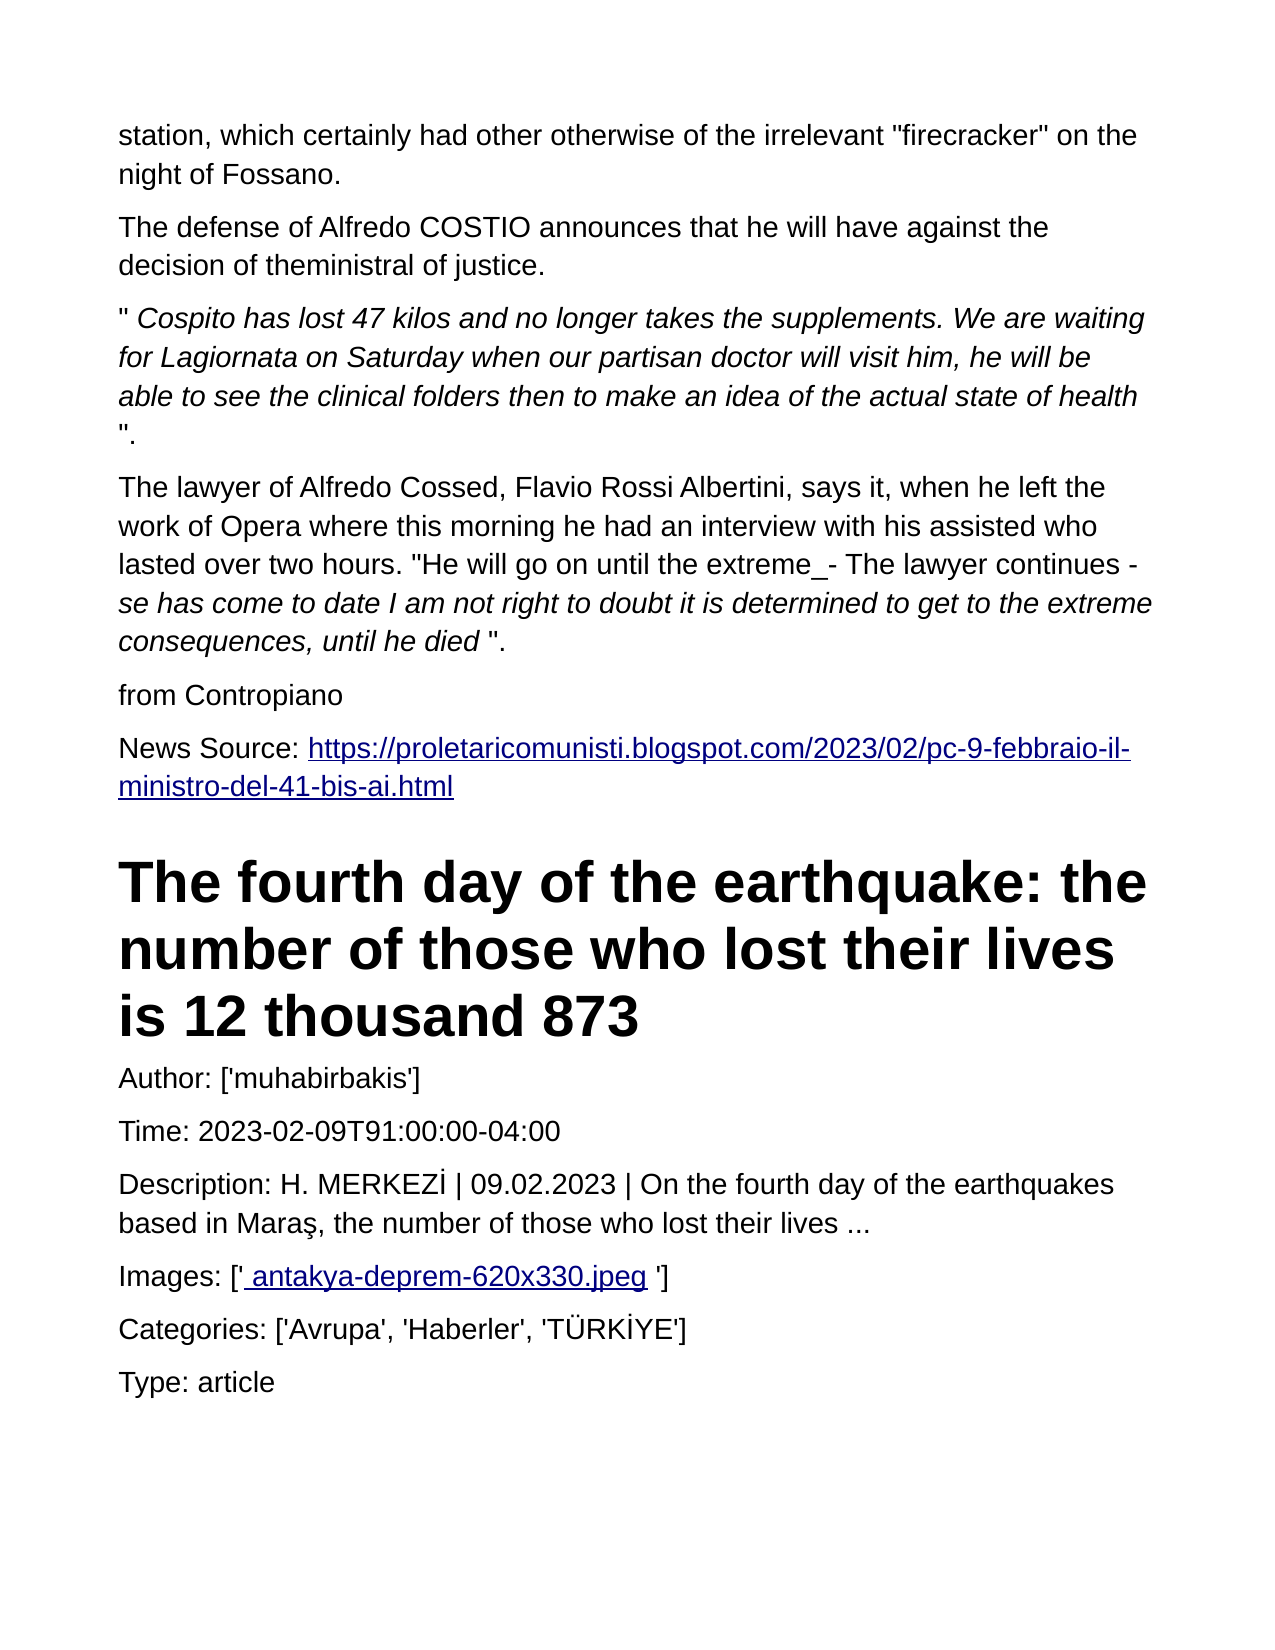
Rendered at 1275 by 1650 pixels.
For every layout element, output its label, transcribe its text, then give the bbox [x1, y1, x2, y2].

text station, which certainly had other otherwise of the irrelevant "firecracker" on the night of Fossano. [118, 118, 1157, 190]
text Categories: ['Avrupa', 'Haberler', 'TÜRKİYE'] [118, 1312, 1157, 1346]
subtitle The fourth day of the earthquake: the number of those who lost their lives is 12 thousand 873 [118, 847, 1157, 1048]
text The lawyer of Alfredo Cossed, Flavio Rossi Albertini, says it, when he left the work of Opera where this morning he had an interview with his assisted who lasted over two hours. "He will go on until the extreme_- The lawyer continues - se has come to date I am not right to doubt it is determined to get to the extreme consequences, until he died ". [118, 470, 1157, 658]
text Type: article [118, 1365, 1157, 1399]
text " Cospito has lost 47 kilos and no longer takes the supplements. We are waiting for Lagiornata on Saturday when our partisan doctor will visit him, he will be able to see the clinical folders then to make an idea of the actual state of health ". [118, 301, 1157, 451]
text Images: [' antakya-deprem-620x330.jpeg '] [118, 1259, 1157, 1292]
text Time: 2023-02-09T91:00:00-04:00 [118, 1114, 1157, 1148]
text from Contropiano [118, 677, 1157, 711]
text Author: ['muhabirbakis'] [118, 1061, 1157, 1094]
text Description: H. MERKEZİ | 09.02.2023 | On the fourth day of the earthquakes based in Maraş, the number of those who lost their lives ... [118, 1167, 1157, 1239]
text News Source: https://proletaricomunisti.blogspot.com/2023/02/pc-9-febbraio-il-ministro-del-41-bis-ai.html [118, 731, 1157, 803]
text The defense of Alfredo COSTIO announces that he will have against the decision of theministral of justice. [118, 210, 1157, 282]
